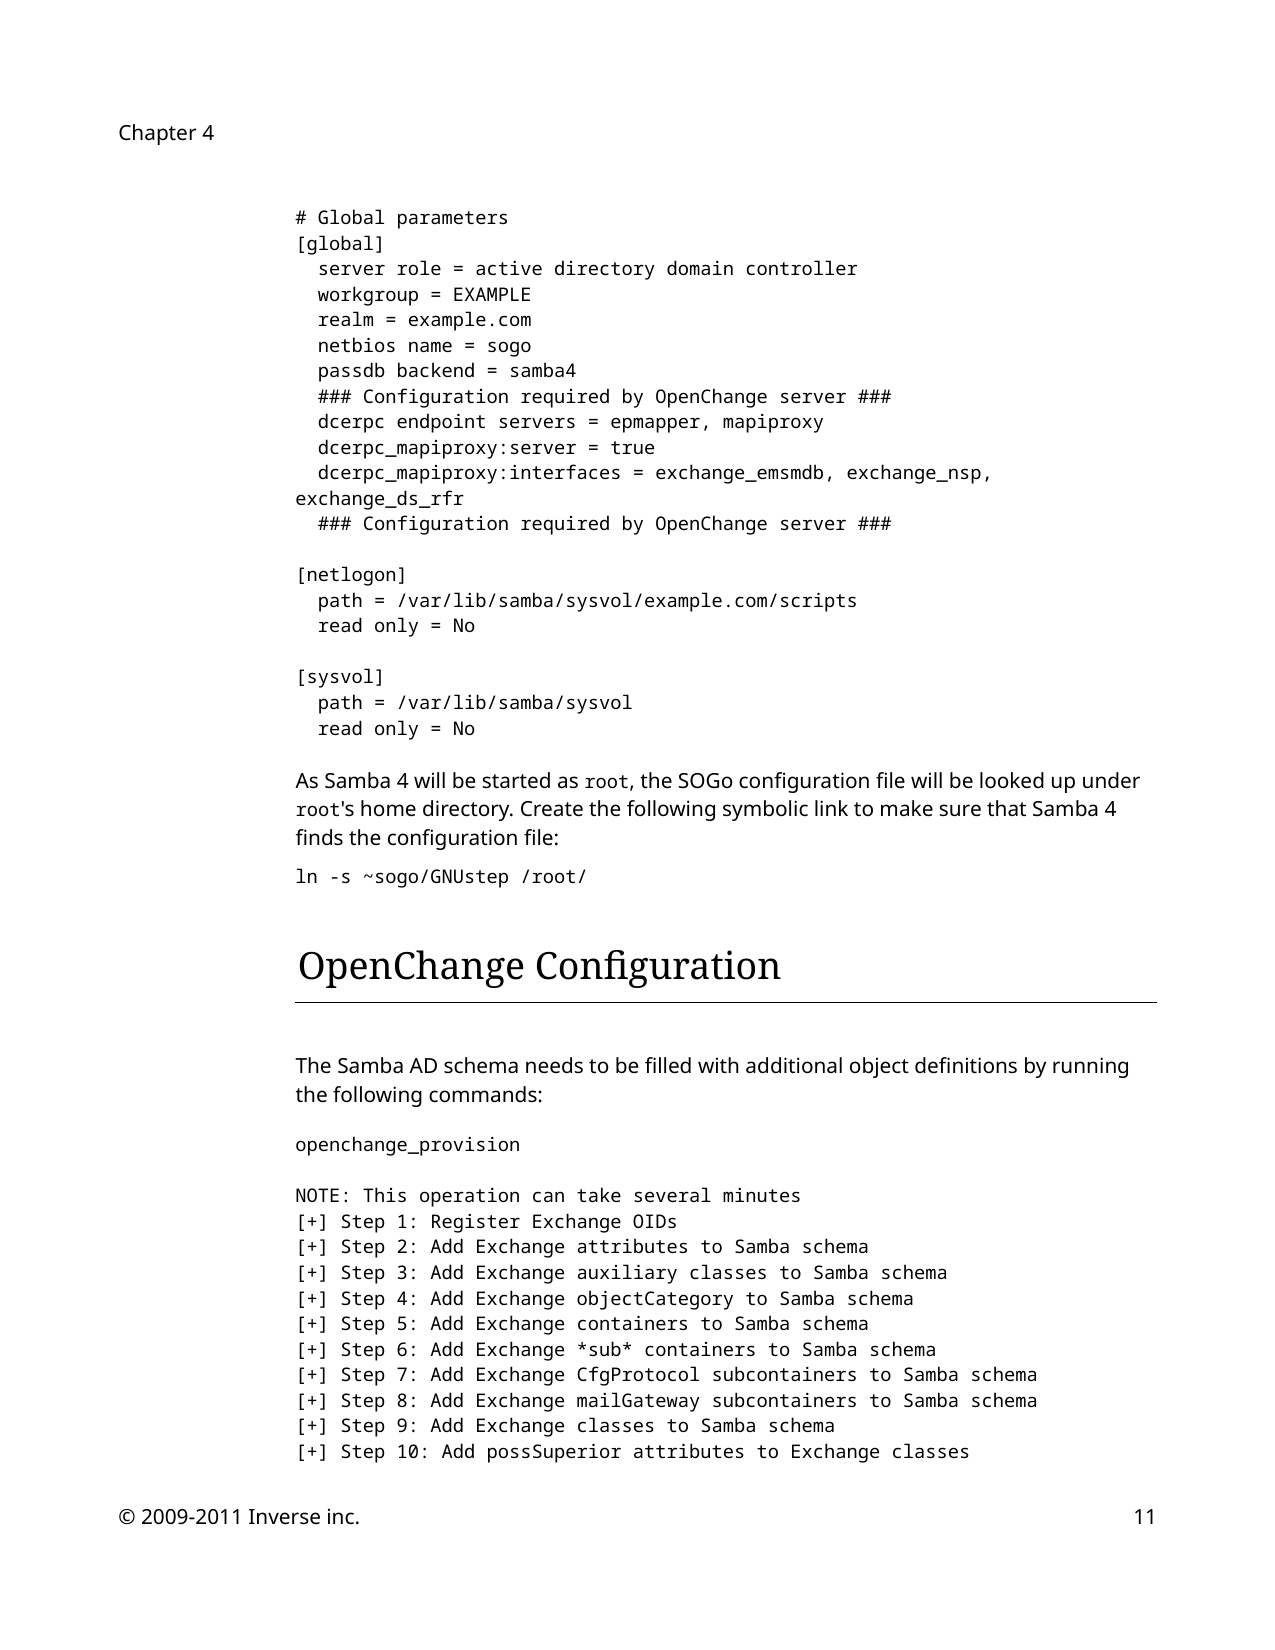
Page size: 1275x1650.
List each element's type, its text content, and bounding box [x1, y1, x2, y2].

subtitle OpenChange Configuration [295, 939, 1157, 1002]
text [+] Step 10: Add possSuperior attributes to Exchange classes [295, 1438, 1157, 1463]
text [+] Step 3: Add Exchange auxiliary classes to Samba schema [295, 1259, 1157, 1285]
text [netlogon] [295, 562, 1157, 587]
text [+] Step 8: Add Exchange mailGateway subcontainers to Samba schema [295, 1387, 1157, 1412]
text [global] [295, 230, 1157, 256]
text dcerpc_mapiproxy:server = true [295, 434, 1157, 460]
text [+] Step 5: Add Exchange containers to Samba schema [295, 1310, 1157, 1336]
text The Samba AD schema needs to be filled with additional object definitions by running the following commands: [295, 1051, 1157, 1108]
text # Global parameters [295, 204, 1157, 230]
text ### Configuration required by OpenChange server ### [295, 383, 1157, 409]
text As Samba 4 will be started as root, the SOGo configuration file will be looked up under root's home directory. Create the following symbolic link to make sure that Samba 4 finds the configuration file: [295, 766, 1157, 851]
text [+] Step 1: Register Exchange OIDs [295, 1208, 1157, 1234]
text [+] Step 2: Add Exchange attributes to Samba schema [295, 1234, 1157, 1259]
text openchange_provision [295, 1132, 1157, 1157]
text [sysvol] [295, 664, 1157, 689]
text server role = active directory domain controller [295, 256, 1157, 281]
text [+] Step 7: Add Exchange CfgProtocol subcontainers to Samba schema [295, 1361, 1157, 1387]
text path = /var/lib/samba/sysvol/example.com/scripts [295, 587, 1157, 613]
text ln -s ~sogo/GNUstep /root/ [295, 864, 1157, 889]
text workgroup = EXAMPLE [295, 281, 1157, 307]
text dcerpc endpoint servers = epmapper, mapiproxy [295, 409, 1157, 434]
text [+] Step 4: Add Exchange objectCategory to Samba schema [295, 1285, 1157, 1310]
text read only = No [295, 715, 1157, 740]
text [+] Step 6: Add Exchange *sub* containers to Samba schema [295, 1336, 1157, 1361]
text ### Configuration required by OpenChange server ### [295, 511, 1157, 536]
text path = /var/lib/samba/sysvol [295, 689, 1157, 715]
text [+] Step 9: Add Exchange classes to Samba schema [295, 1412, 1157, 1438]
text dcerpc_mapiproxy:interfaces = exchange_emsmdb, exchange_nsp, exchange_ds_rfr [295, 460, 1157, 511]
text read only = No [295, 613, 1157, 638]
text NOTE: This operation can take several minutes [295, 1183, 1157, 1208]
text realm = example.com [295, 307, 1157, 332]
text passdb backend = samba4 [295, 358, 1157, 383]
text netbios name = sogo [295, 332, 1157, 358]
